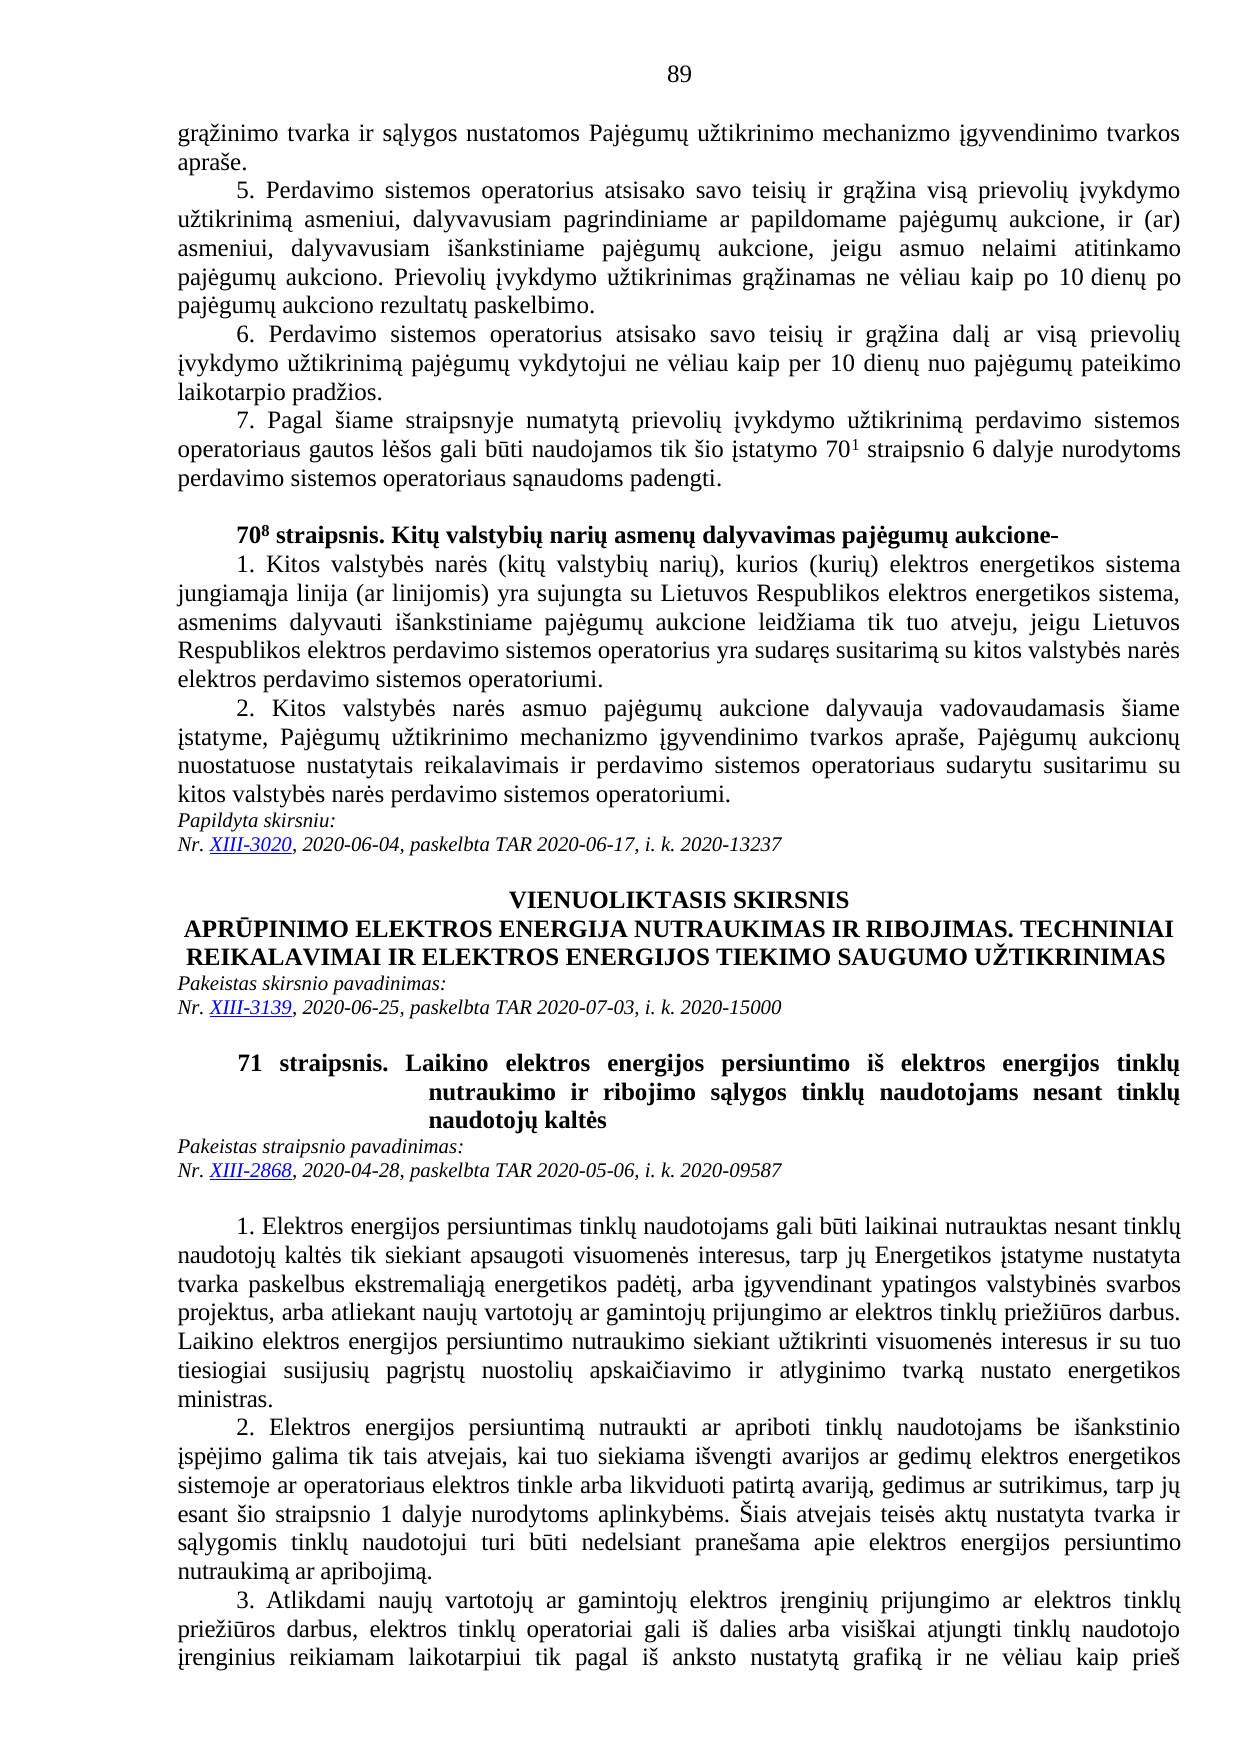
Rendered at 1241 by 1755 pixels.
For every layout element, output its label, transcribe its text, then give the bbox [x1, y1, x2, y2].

text 7. Pagal šiame straipsnyje numatytą prievolių įvykdymo užtikrinimą perdavimo sistemos operatoriaus gautos lėšos gali būti naudojamos tik šio įstatymo 701 straipsnio 6 dalyje nurodytoms perdavimo sistemos operatoriaus sąnaudoms padengti. [177, 406, 1181, 492]
text 2. Elektros energijos persiuntimą nutraukti ar apriboti tinklų naudotojams be išankstinio įspėjimo galima tik tais atvejais, kai tuo siekiama išvengti avarijos ar gedimų elektros energetikos sistemoje ar operatoriaus elektros tinkle arba likviduoti patirtą avariją, gedimus ar sutrikimus, tarp jų esant šio straipsnio 1 dalyje nurodytoms aplinkybėms. Šiais atvejais teisės aktų nustatyta tvarka ir sąlygomis tinklų naudotojui turi būti nedelsiant pranešama apie elektros energijos persiuntimo nutraukimą ar apribojimą. [177, 1412, 1181, 1585]
text 2. Kitos valstybės narės asmuo pajėgumų aukcione dalyvauja vadovaudamasis šiame įstatyme, Pajėgumų užtikrinimo mechanizmo įgyvendinimo tvarkos apraše, Pajėgumų aukcionų nuostatuose nustatytais reikalavimais ir perdavimo sistemos operatoriaus sudarytu susitarimu su kitos valstybės narės perdavimo sistemos operatoriumi. [177, 693, 1181, 808]
text Papildyta skirsniu: [177, 808, 1181, 832]
text grąžinimo tvarka ir sąlygos nustatomos Pajėgumų užtikrinimo mechanizmo įgyvendinimo tvarkos apraše. [177, 118, 1181, 176]
text Nr. XIII-3139, 2020-06-25, paskelbta TAR 2020-07-03, i. k. 2020-15000 [177, 995, 1181, 1019]
text Nr. XIII-2868, 2020-04-28, paskelbta TAR 2020-05-06, i. k. 2020-09587 [177, 1158, 1181, 1182]
text 5. Perdavimo sistemos operatorius atsisako savo teisių ir grąžina visą prievolių įvykdymo užtikrinimą asmeniui, dalyvavusiam pagrindiniame ar papildomame pajėgumų aukcione, ir (ar) asmeniui, dalyvavusiam išankstiniame pajėgumų aukcione, jeigu asmuo nelaimi atitinkamo pajėgumų aukciono. Prievolių įvykdymo užtikrinimas grąžinamas ne vėliau kaip po 10 dienų po pajėgumų aukciono rezultatų paskelbimo. [177, 176, 1181, 319]
text 1. Elektros energijos persiuntimas tinklų naudotojams gali būti laikinai nutrauktas nesant tinklų naudotojų kaltės tik siekiant apsaugoti visuomenės interesus, tarp jų Energetikos įstatyme nustatyta tvarka paskelbus ekstremaliąją energetikos padėtį, arba įgyvendinant ypatingos valstybinės svarbos projektus, arba atliekant naujų vartotojų ar gamintojų prijungimo ar elektros tinklų priežiūros darbus. Laikino elektros energijos persiuntimo nutraukimo siekiant užtikrinti visuomenės interesus ir su tuo tiesiogiai susijusių pagrįstų nuostolių apskaičiavimo ir atlyginimo tvarką nustato energetikos ministras. [177, 1211, 1181, 1412]
text 708 straipsnis. Kitų valstybių narių asmenų dalyvavimas pajėgumų aukcione [177, 521, 1181, 549]
text 3. Atlikdami naujų vartotojų ar gamintojų elektros įrenginių prijungimo ar elektros tinklų priežiūros darbus, elektros tinklų operatoriai gali iš dalies arba visiškai atjungti tinklų naudotojo įrenginius reikiamam laikotarpiui tik pagal iš anksto nustatytą grafiką ir ne vėliau kaip prieš [177, 1585, 1181, 1671]
text Nr. XIII-3020, 2020-06-04, paskelbta TAR 2020-06-17, i. k. 2020-13237 [177, 832, 1181, 856]
text APRŪPINIMO ELEKTROS ENERGIJA NUTRAUKIMAS IR RIBOJIMAS. TECHNINIAI REIKALAVIMAI IR ELEKTROS ENERGIJOS TIEKIMO SAUGUMO UŽTIKRINIMAS [177, 914, 1181, 971]
text Pakeistas skirsnio pavadinimas: [177, 971, 1181, 995]
text Pakeistas straipsnio pavadinimas: [177, 1134, 1181, 1158]
text 6. Perdavimo sistemos operatorius atsisako savo teisių ir grąžina dalį ar visą prievolių įvykdymo užtikrinimą pajėgumų vykdytojui ne vėliau kaip per 10 dienų nuo pajėgumų pateikimo laikotarpio pradžios. [177, 319, 1181, 406]
text 1. Kitos valstybės narės (kitų valstybių narių), kurios (kurių) elektros energetikos sistema jungiamąja linija (ar linijomis) yra sujungta su Lietuvos Respublikos elektros energetikos sistema, asmenims dalyvauti išankstiniame pajėgumų aukcione leidžiama tik tuo atveju, jeigu Lietuvos Respublikos elektros perdavimo sistemos operatorius yra sudaręs susitarimą su kitos valstybės narės elektros perdavimo sistemos operatoriumi. [177, 549, 1181, 693]
text 71 straipsnis. Laikino elektros energijos persiuntimo iš elektros energijos tinklų nutraukimo ir ribojimo sąlygos tinklų naudotojams nesant tinklų naudotojų kaltės [237, 1048, 1181, 1134]
text VIENUOLIKTASIS SKIRSNIS [177, 885, 1181, 914]
